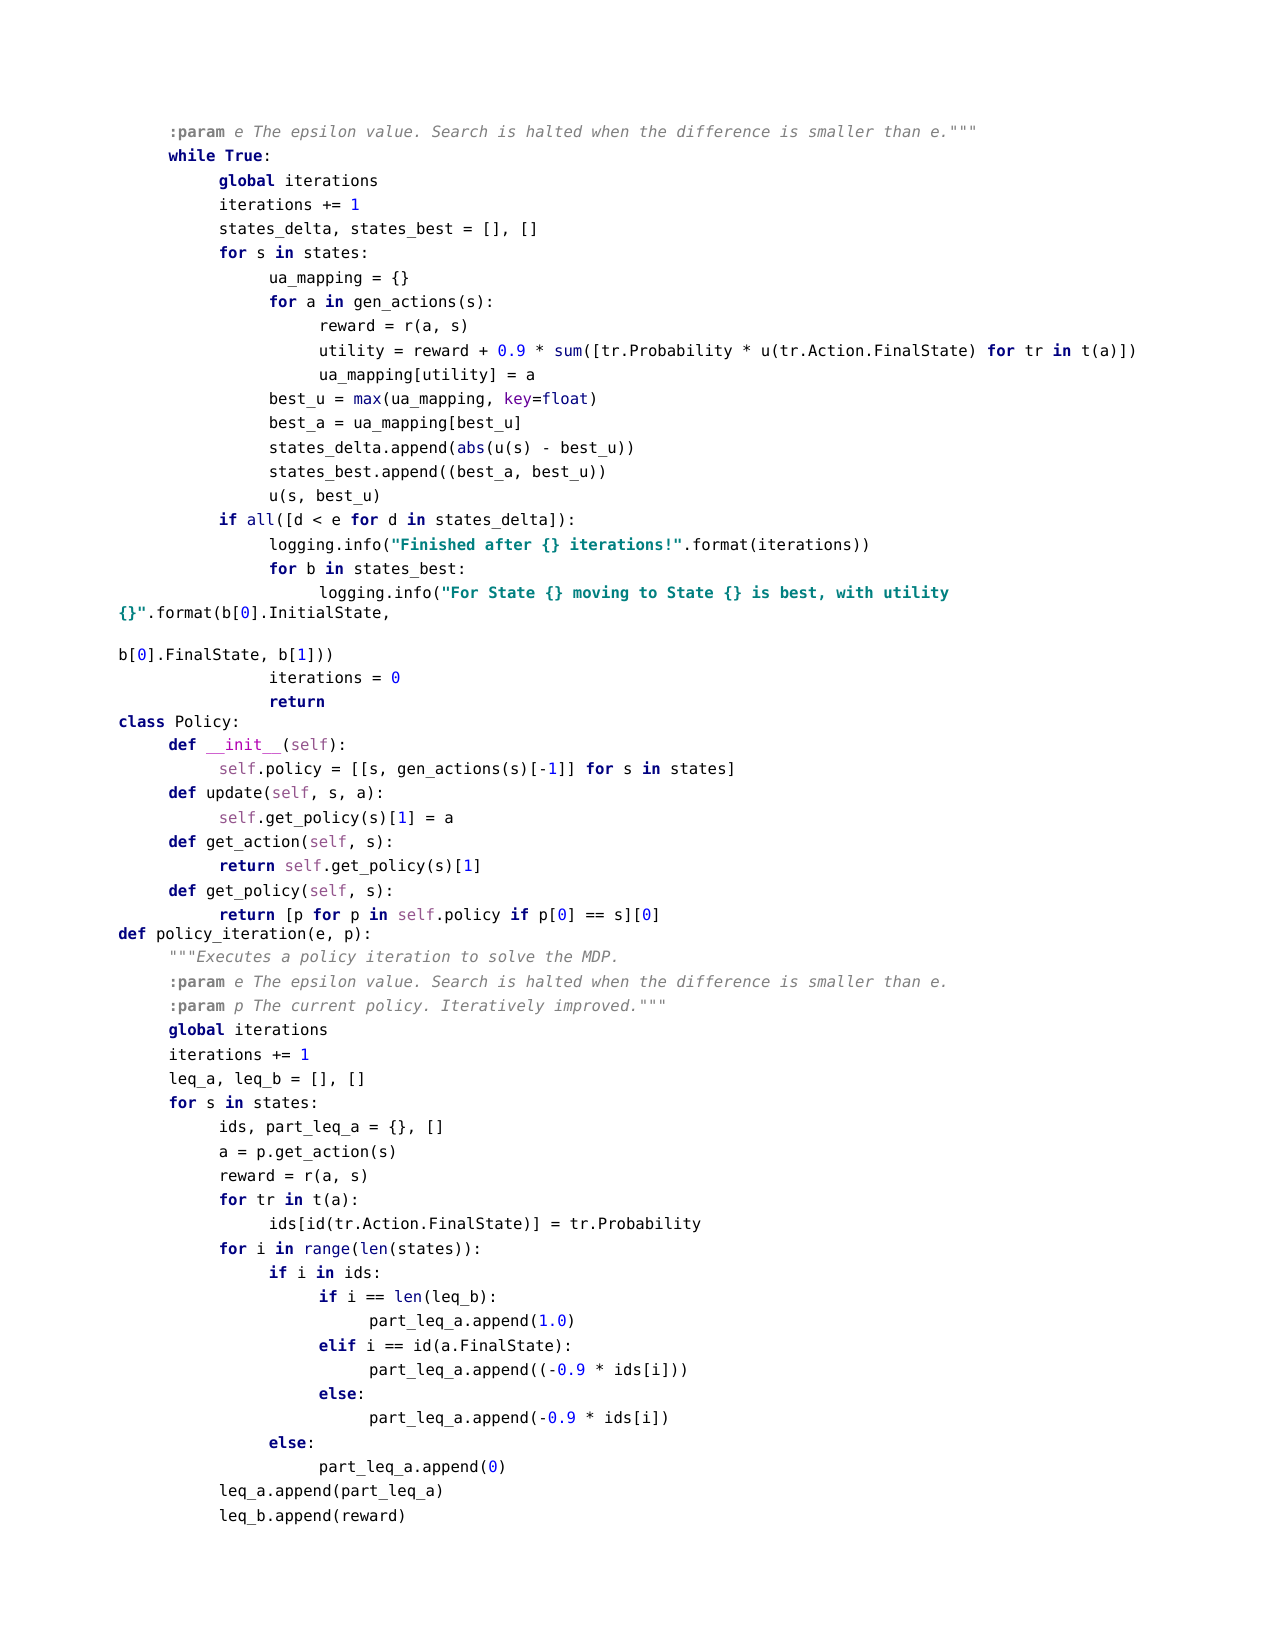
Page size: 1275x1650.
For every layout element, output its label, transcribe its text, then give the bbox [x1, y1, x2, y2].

text iterations += 1 [118, 1041, 1157, 1065]
text reward = r(a, s) [118, 1162, 1157, 1186]
text def policy_iteration(e, p): [118, 925, 1157, 943]
text part_leq_a.append((-0.9 * ids[i])) [118, 1356, 1157, 1380]
text for b in states_best: [118, 555, 1157, 579]
text logging.info("Finished after {} iterations!".format(iterations)) [118, 531, 1157, 555]
text return [118, 688, 1157, 713]
text best_u = max(ua_mapping, key=float) [118, 385, 1157, 409]
text def update(self, s, a): [118, 779, 1157, 804]
text def get_policy(self, s): [118, 877, 1157, 901]
text return self.get_policy(s)[1] [118, 852, 1157, 877]
text leq_a.append(part_leq_a) [118, 1477, 1157, 1502]
text states_best.append((best_a, best_u)) [118, 458, 1157, 482]
text global iterations [118, 1016, 1157, 1041]
text def __init__(self): [118, 731, 1157, 755]
text for a in gen_actions(s): [118, 288, 1157, 312]
text leq_b.append(reward) [118, 1502, 1157, 1526]
text if i in ids: [118, 1259, 1157, 1283]
text self.policy = [[s, gen_actions(s)[-1]] for s in states] [118, 755, 1157, 779]
text best_a = ua_mapping[best_u] [118, 409, 1157, 434]
text a = p.get_action(s) [118, 1138, 1157, 1162]
text ua_mapping[utility] = a [118, 361, 1157, 385]
text else: [118, 1429, 1157, 1453]
text class Policy: [118, 713, 1157, 731]
text elif i == id(a.FinalState): [118, 1332, 1157, 1356]
text ids[id(tr.Action.FinalState)] = tr.Probability [118, 1210, 1157, 1235]
text if all([d < e for d in states_delta]): [118, 506, 1157, 531]
text for s in states: [118, 1089, 1157, 1113]
text ua_mapping = {} [118, 264, 1157, 288]
text else: [118, 1380, 1157, 1404]
text states_delta.append(abs(u(s) - best_u)) [118, 434, 1157, 458]
text ids, part_leq_a = {}, [] [118, 1113, 1157, 1138]
text iterations = 0 [118, 664, 1157, 688]
text reward = r(a, s) [118, 312, 1157, 337]
text """Executes a policy iteration to solve the MDP. [118, 943, 1157, 968]
text part_leq_a.append(0) [118, 1453, 1157, 1477]
text iterations += 1 [118, 191, 1157, 215]
text part_leq_a.append(1.0) [118, 1307, 1157, 1332]
text return [p for p in self.policy if p[0] == s][0] [118, 901, 1157, 925]
text if i == len(leq_b): [118, 1283, 1157, 1307]
text part_leq_a.append(-0.9 * ids[i]) [118, 1404, 1157, 1429]
text u(s, best_u) [118, 482, 1157, 506]
text utility = reward + 0.9 * sum([tr.Probability * u(tr.Action.FinalState) for tr in t(a)]) [118, 337, 1157, 361]
text for s in states: [118, 239, 1157, 264]
text b[0].FinalState, b[1])) [118, 622, 1157, 664]
text logging.info("For State {} moving to State {} is best, with utility {}".format(b[0].InitialState, [118, 579, 1157, 622]
text for i in range(len(states)): [118, 1235, 1157, 1259]
text def get_action(self, s): [118, 828, 1157, 852]
text leq_a, leq_b = [], [] [118, 1065, 1157, 1089]
text for tr in t(a): [118, 1186, 1157, 1210]
text :param e The epsilon value. Search is halted when the difference is smaller than e. [118, 968, 1157, 992]
text global iterations [118, 167, 1157, 191]
text while True: [118, 142, 1157, 167]
text states_delta, states_best = [], [] [118, 215, 1157, 239]
text self.get_policy(s)[1] = a [118, 804, 1157, 828]
text :param e The epsilon value. Search is halted when the difference is smaller than e.""" [118, 118, 1157, 142]
text :param p The current policy. Iteratively improved.""" [118, 992, 1157, 1016]
